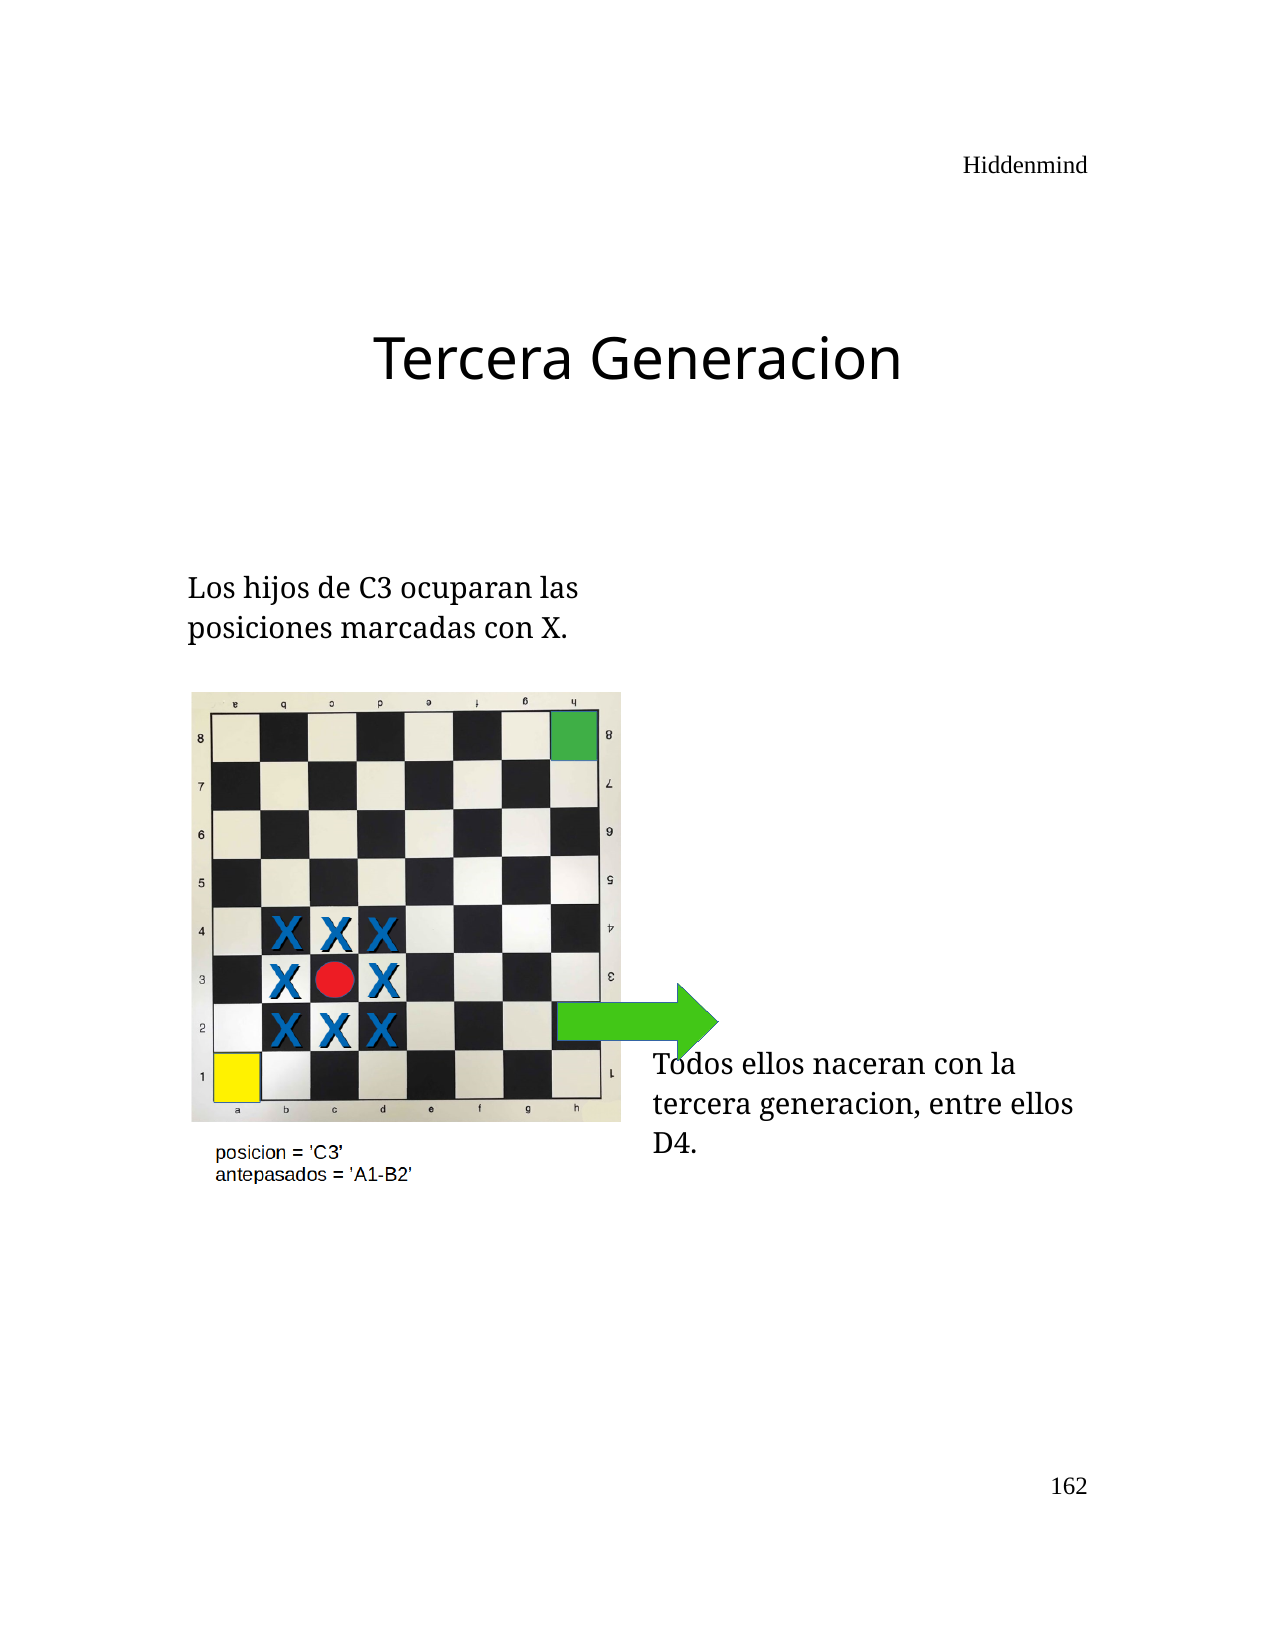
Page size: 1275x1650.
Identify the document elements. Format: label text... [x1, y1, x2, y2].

picture [187, 686, 623, 1184]
text Los hijos de C3 ocuparan las posiciones marcadas con X. [187, 567, 622, 647]
text Todos ellos naceran con la tercera generacion, entre ellos D4. [652, 1043, 1087, 1162]
